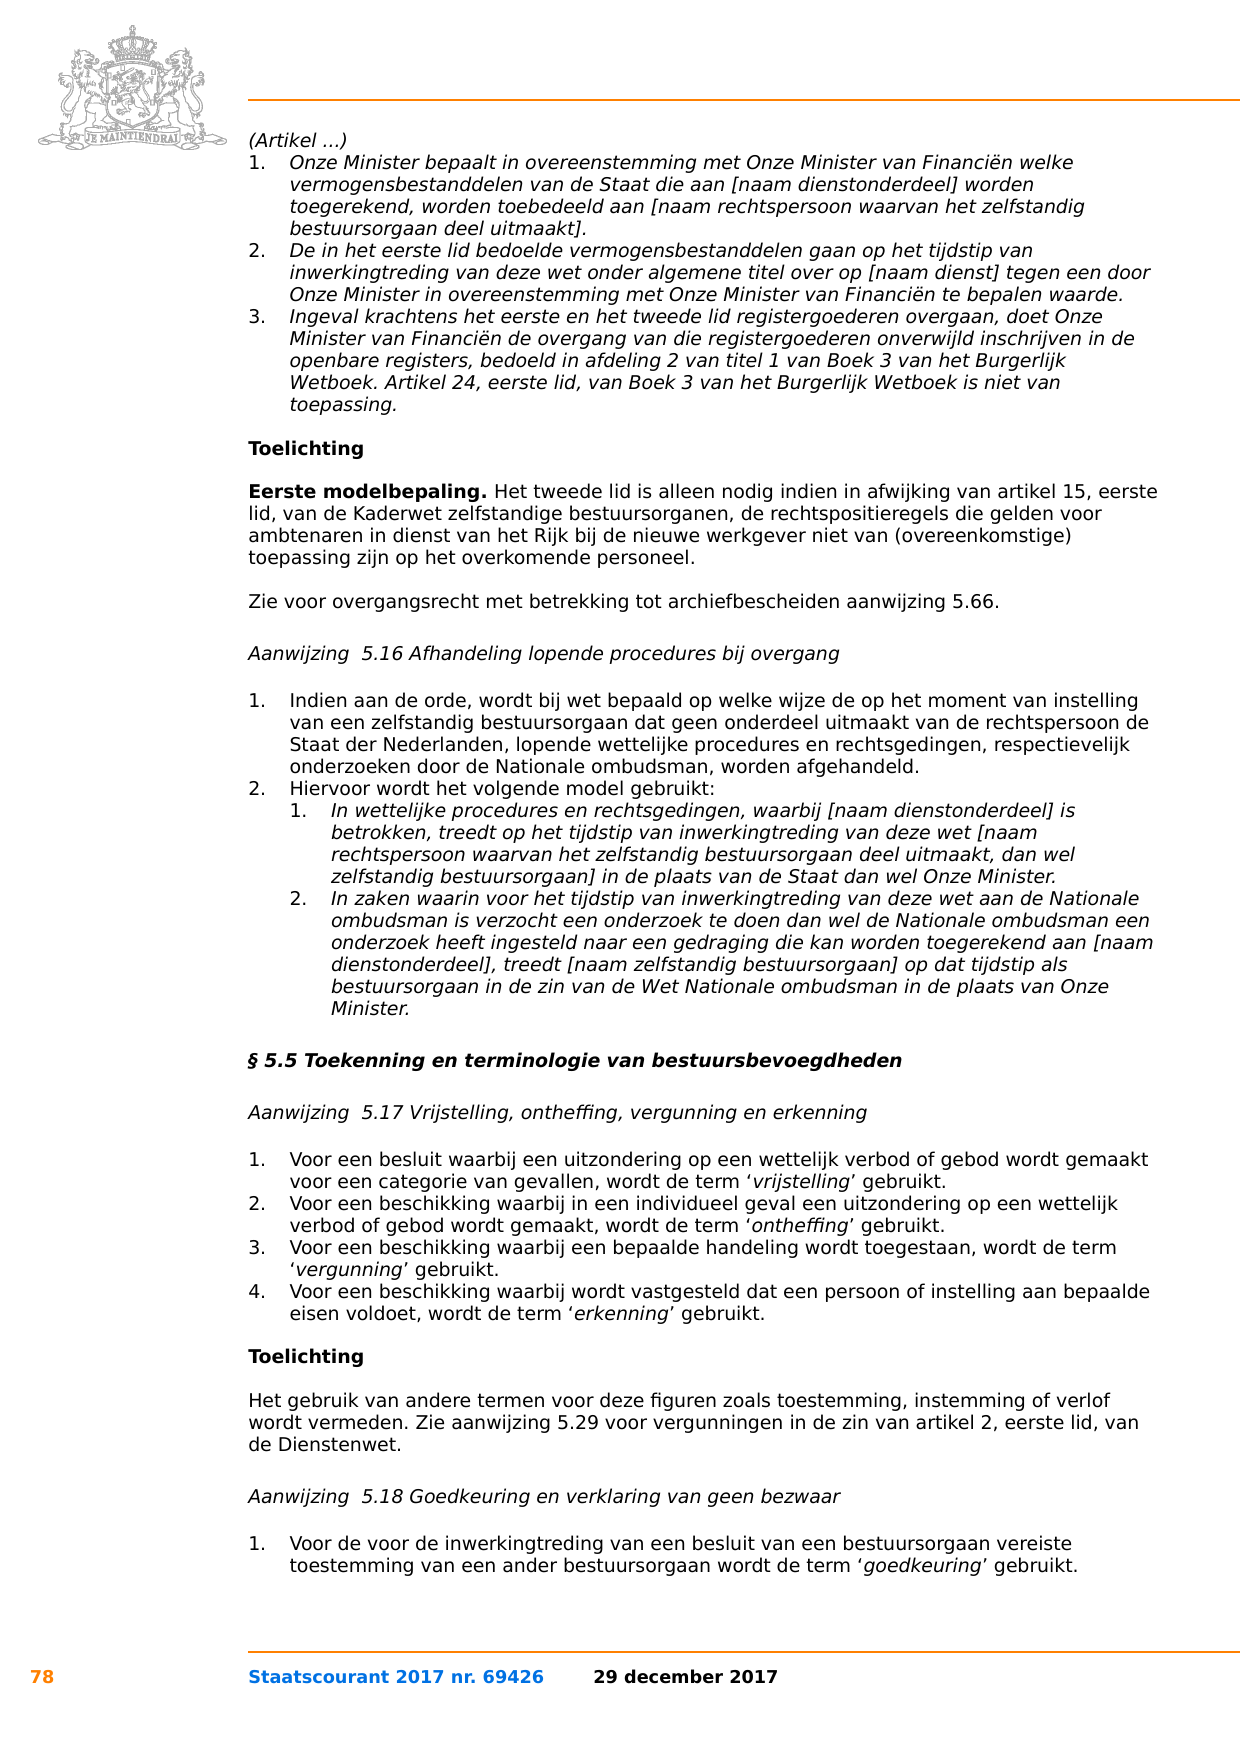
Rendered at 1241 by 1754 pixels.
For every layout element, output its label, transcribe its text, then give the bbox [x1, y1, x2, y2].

text 1. Voor de voor de inwerkingtreding van een besluit van een bestuursorgaan vereiste toestemming van een ander bestuursorgaan wordt de term ‘goedkeuring’ gebruikt. [248, 1533, 1163, 1577]
subtitle Toelichting [248, 437, 1163, 459]
subtitle § 5.5 Toekenning en terminologie van bestuursbevoegdheden [248, 1050, 1163, 1072]
subtitle Aanwijzing 5.17 Vrijstelling, ontheffing, vergunning en erkenning [248, 1102, 1163, 1124]
text (Artikel ...) [248, 130, 1163, 152]
subtitle Toelichting [248, 1346, 1163, 1368]
text 2. Hiervoor wordt het volgende model gebruikt: [248, 778, 1163, 800]
text 2. De in het eerste lid bedoelde vermogensbestanddelen gaan op het tijdstip van inwerkingtreding van deze wet onder algemene titel over op [naam dienst] tegen een door Onze Minister in overeenstemming met Onze Minister van Financiën te bepalen waarde. [248, 240, 1163, 306]
text Het gebruik van andere termen voor deze figuren zoals toestemming, instemming of verlof wordt vermeden. Zie aanwijzing 5.29 voor vergunningen in de zin van artikel 2, eerste lid, van de Dienstenwet. [248, 1390, 1163, 1456]
subtitle Aanwijzing 5.18 Goedkeuring en verklaring van geen bezwaar [248, 1486, 1163, 1508]
text 1. Voor een besluit waarbij een uitzondering op een wettelijk verbod of gebod wordt gemaakt voor een categorie van gevallen, wordt de term ‘vrijstelling’ gebruikt. [248, 1149, 1163, 1193]
text 3. Voor een beschikking waarbij een bepaalde handeling wordt toegestaan, wordt de term ‘vergunning’ gebruikt. [248, 1237, 1163, 1281]
text 4. Voor een beschikking waarbij wordt vastgesteld dat een persoon of instelling aan bepaalde eisen voldoet, wordt de term ‘erkenning’ gebruikt. [248, 1281, 1163, 1324]
text Eerste modelbepaling. Het tweede lid is alleen nodig indien in afwijking van artikel 15, eerste lid, van de Kaderwet zelfstandige bestuursorganen, de rechtspositieregels die gelden voor ambtenaren in dienst van het Rijk bij de nieuwe werkgever niet van (overeenkomstige) toepassing zijn op het overkomende personeel. [248, 481, 1163, 569]
text 2. In zaken waarin voor het tijdstip van inwerkingtreding van deze wet aan de Nationale ombudsman is verzocht een onderzoek te doen dan wel de Nationale ombudsman een onderzoek heeft ingesteld naar een gedraging die kan worden toegerekend aan [naam dienstonderdeel], treedt [naam zelfstandig bestuursorgaan] op dat tijdstip als bestuursorgaan in de zin van de Wet Nationale ombudsman in de plaats van Onze Minister. [289, 888, 1163, 1020]
text 1. In wettelijke procedures en rechtsgedingen, waarbij [naam dienstonderdeel] is betrokken, treedt op het tijdstip van inwerkingtreding van deze wet [naam rechtspersoon waarvan het zelfstandig bestuursorgaan deel uitmaakt, dan wel zelfstandig bestuursorgaan] in de plaats van de Staat dan wel Onze Minister. [289, 800, 1163, 888]
text 3. Ingeval krachtens het eerste en het tweede lid registergoederen overgaan, doet Onze Minister van Financiën de overgang van die registergoederen onverwijld inschrijven in de openbare registers, bedoeld in afdeling 2 van titel 1 van Boek 3 van het Burgerlijk Wetboek. Artikel 24, eerste lid, van Boek 3 van het Burgerlijk Wetboek is niet van toepassing. [248, 306, 1163, 416]
text 1. Indien aan de orde, wordt bij wet bepaald op welke wijze de op het moment van instelling van een zelfstandig bestuursorgaan dat geen onderdeel uitmaakt van de rechtspersoon de Staat der Nederlanden, lopende wettelijke procedures en rechtsgedingen, respectievelijk onderzoeken door de Nationale ombudsman, worden afgehandeld. [248, 690, 1163, 778]
text Zie voor overgangsrecht met betrekking tot archiefbescheiden aanwijzing 5.66. [248, 591, 1163, 613]
picture [38, 25, 227, 150]
text 2. Voor een beschikking waarbij in een individueel geval een uitzondering op een wettelijk verbod of gebod wordt gemaakt, wordt de term ‘ontheffing’ gebruikt. [248, 1193, 1163, 1237]
subtitle Aanwijzing 5.16 Afhandeling lopende procedures bij overgang [248, 643, 1163, 665]
text 1. Onze Minister bepaalt in overeenstemming met Onze Minister van Financiën welke vermogensbestanddelen van de Staat die aan [naam dienstonderdeel] worden toegerekend, worden toebedeeld aan [naam rechtspersoon waarvan het zelfstandig bestuursorgaan deel uitmaakt]. [248, 152, 1163, 240]
